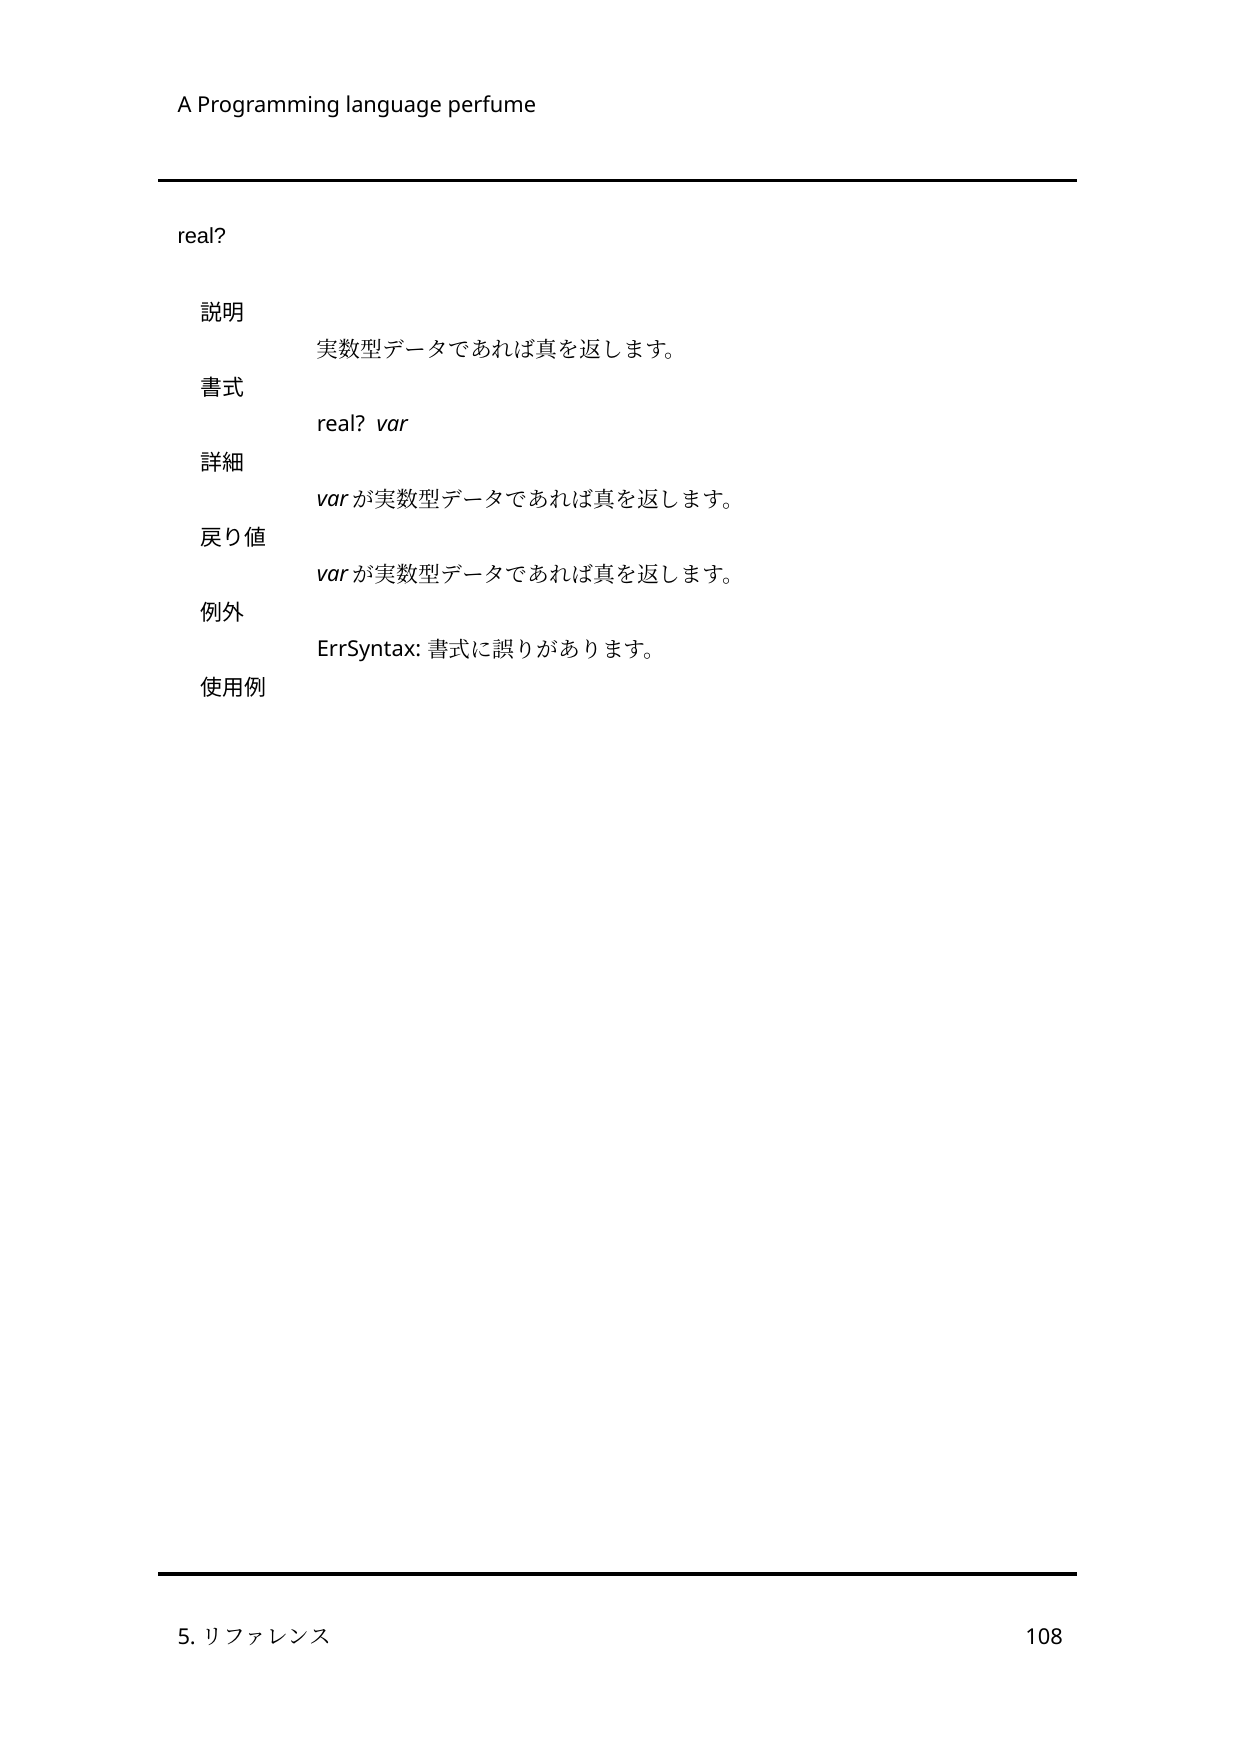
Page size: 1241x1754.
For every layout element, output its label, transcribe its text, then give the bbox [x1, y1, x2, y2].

table_cell 例外 [200, 592, 317, 667]
subtitle real? [177, 217, 1063, 254]
table_cell [317, 667, 1063, 742]
table_cell 詳細 [200, 442, 317, 517]
table_cell real? var [317, 367, 1063, 442]
table_cell varが実数型データであれば真を返します。 [317, 517, 1063, 592]
table_header 実数型データであれば真を返します。 [317, 292, 1063, 367]
table_cell 戻り値 [200, 517, 317, 592]
table_cell 書式 [200, 367, 317, 442]
table_cell ErrSyntax: 書式に誤りがあります。 [317, 592, 1063, 667]
table_cell 使用例 [200, 667, 317, 742]
table_header 説明 [200, 292, 317, 367]
table_cell varが実数型データであれば真を返します。 [317, 442, 1063, 517]
